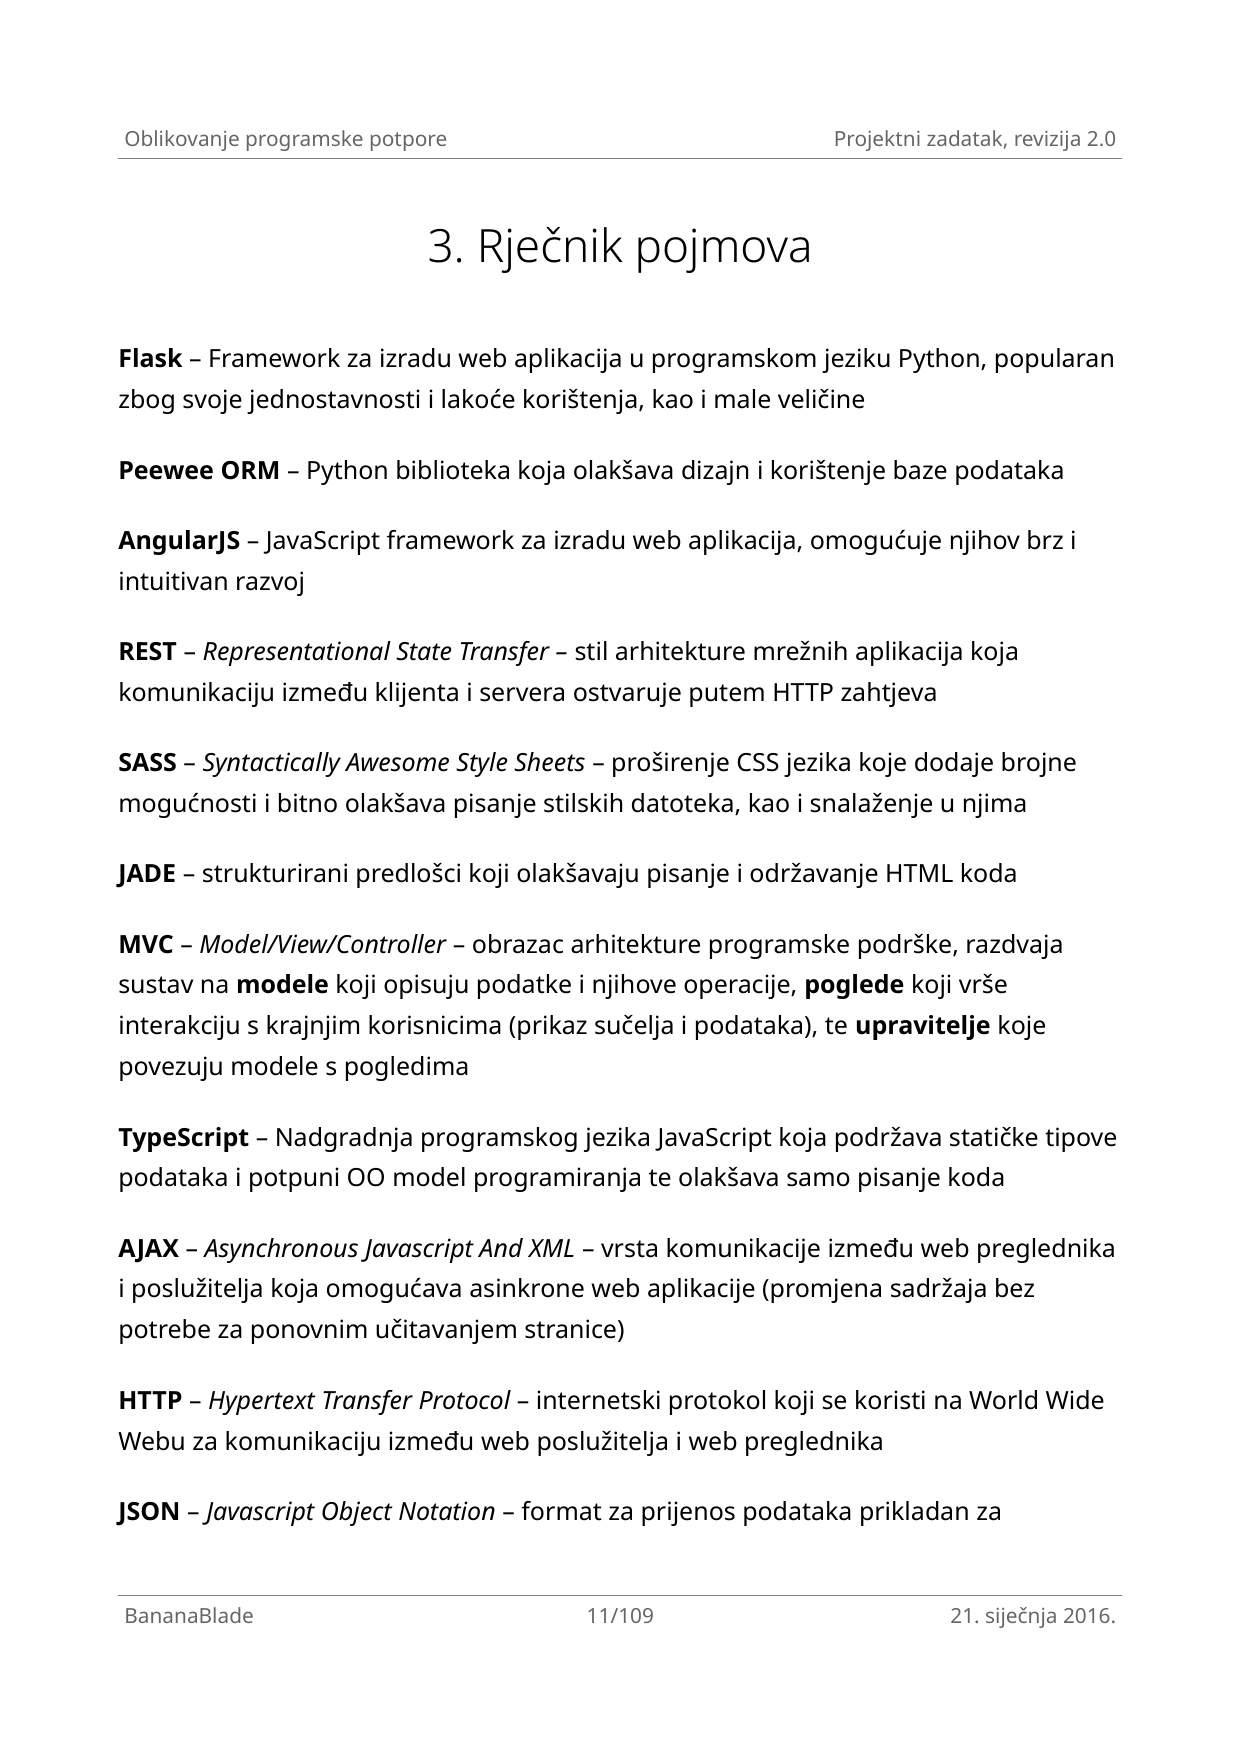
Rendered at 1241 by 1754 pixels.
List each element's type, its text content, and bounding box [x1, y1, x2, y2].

text MVC – Model/View/Controller – obrazac arhitekture programske podrške, razdvaja sustav na modele koji opisuju podatke i njihove operacije, poglede koji vrše interakciju s krajnjim korisnicima (prikaz sučelja i podataka), te upravitelje koje povezuju modele s pogledima [118, 926, 1122, 1083]
text REST – Representational State Transfer – stil arhitekture mrežnih aplikacija koja komunikaciju između klijenta i servera ostvaruje putem HTTP zahtjeva [118, 634, 1122, 709]
text HTTP – Hypertext Transfer Protocol – internetski protokol koji se koristi na World Wide Webu za komunikaciju između web poslužitelja i web preglednika [118, 1382, 1122, 1457]
text Peewee ORM – Python biblioteka koja olakšava dizajn i korištenje baze podataka [118, 452, 1122, 486]
text TypeScript – Nadgradnja programskog jezika JavaScript koja podržava statičke tipove podataka i potpuni OO model programiranja te olakšava samo pisanje koda [118, 1119, 1122, 1194]
text JADE – strukturirani predlošci koji olakšavaju pisanje i održavanje HTML koda [118, 856, 1122, 890]
text AJAX – Asynchronous Javascript And XML – vrsta komunikacije između web preglednika i poslužitelja koja omogućava asinkrone web aplikacije (promjena sadržaja bez potrebe za ponovnim učitavanjem stranice) [118, 1230, 1122, 1346]
text SASS – Syntactically Awesome Style Sheets – proširenje CSS jezika koje dodaje brojne mogućnosti i bitno olakšava pisanje stilskih datoteka, kao i snalaženje u njima [118, 745, 1122, 820]
text Flask – Framework za izradu web aplikacija u programskom jeziku Python, popularan zbog svoje jednostavnosti i lakoće korištenja, kao i male veličine [118, 300, 1122, 416]
text AngularJS – JavaScript framework za izradu web aplikacija, omogućuje njihov brz i intuitivan razvoj [118, 523, 1122, 597]
text JSON – Javascript Object Notation – format za prijenos podataka prikladan za [118, 1493, 1122, 1527]
subtitle 3. Rječnik pojmova [118, 213, 1122, 275]
